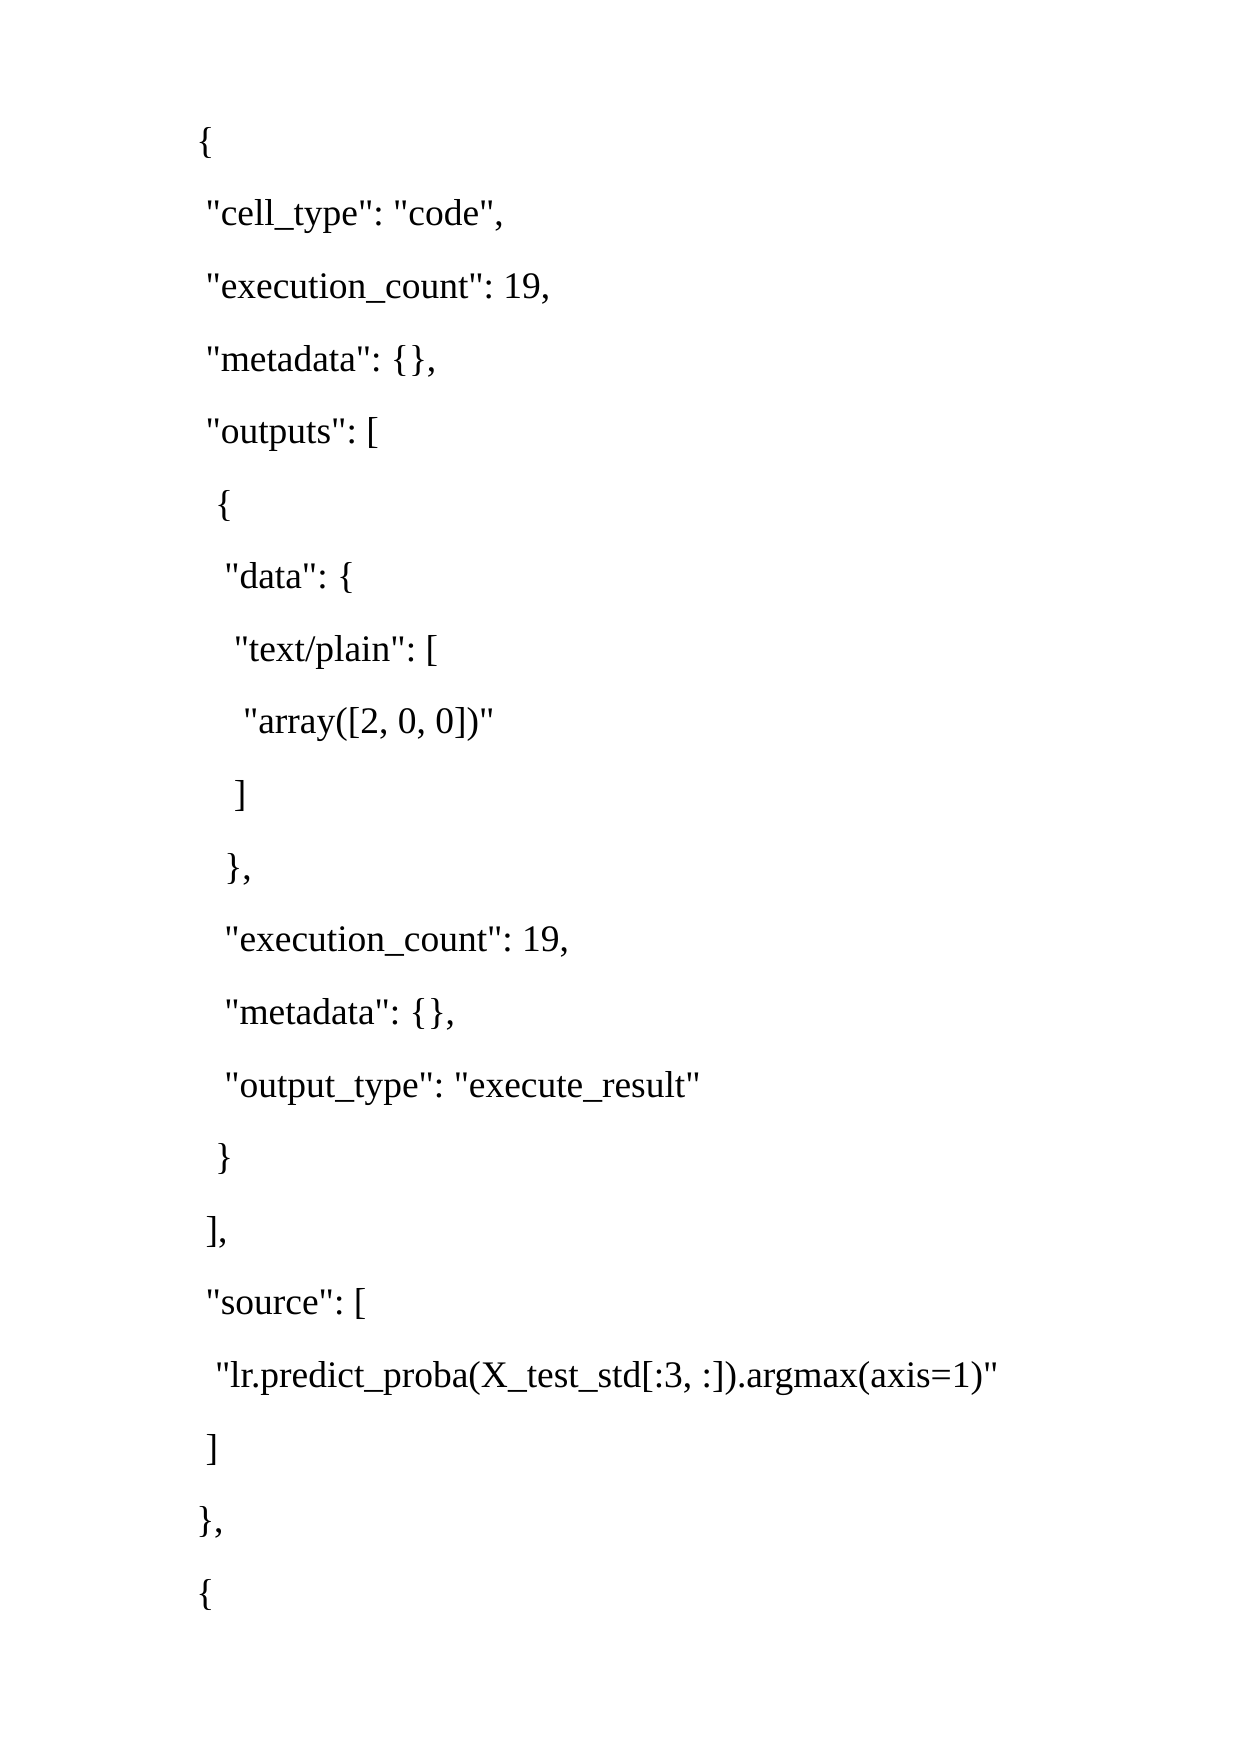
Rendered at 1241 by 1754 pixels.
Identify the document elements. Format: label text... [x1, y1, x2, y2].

list }, [177, 844, 1122, 887]
list "source": [ [177, 1280, 1122, 1323]
list "execution_count": 19, [177, 917, 1122, 960]
list { [177, 1570, 1122, 1613]
list ] [177, 772, 1122, 815]
list "outputs": [ [177, 408, 1122, 452]
list "array([2, 0, 0])" [177, 699, 1122, 742]
list "cell_type": "code", [177, 191, 1122, 234]
list "text/plain": [ [177, 626, 1122, 669]
list } [177, 1134, 1122, 1178]
list "metadata": {}, [177, 989, 1122, 1032]
list "execution_count": 19, [177, 263, 1122, 306]
list }, [177, 1498, 1122, 1541]
list { [177, 481, 1122, 524]
list { [177, 118, 1122, 161]
list ] [177, 1425, 1122, 1468]
list "data": { [177, 554, 1122, 597]
list "metadata": {}, [177, 336, 1122, 379]
list "lr.predict_proba(X_test_std[:3, :]).argmax(axis=1)" [177, 1352, 1122, 1396]
list "output_type": "execute_result" [177, 1062, 1122, 1105]
list ], [177, 1207, 1122, 1250]
